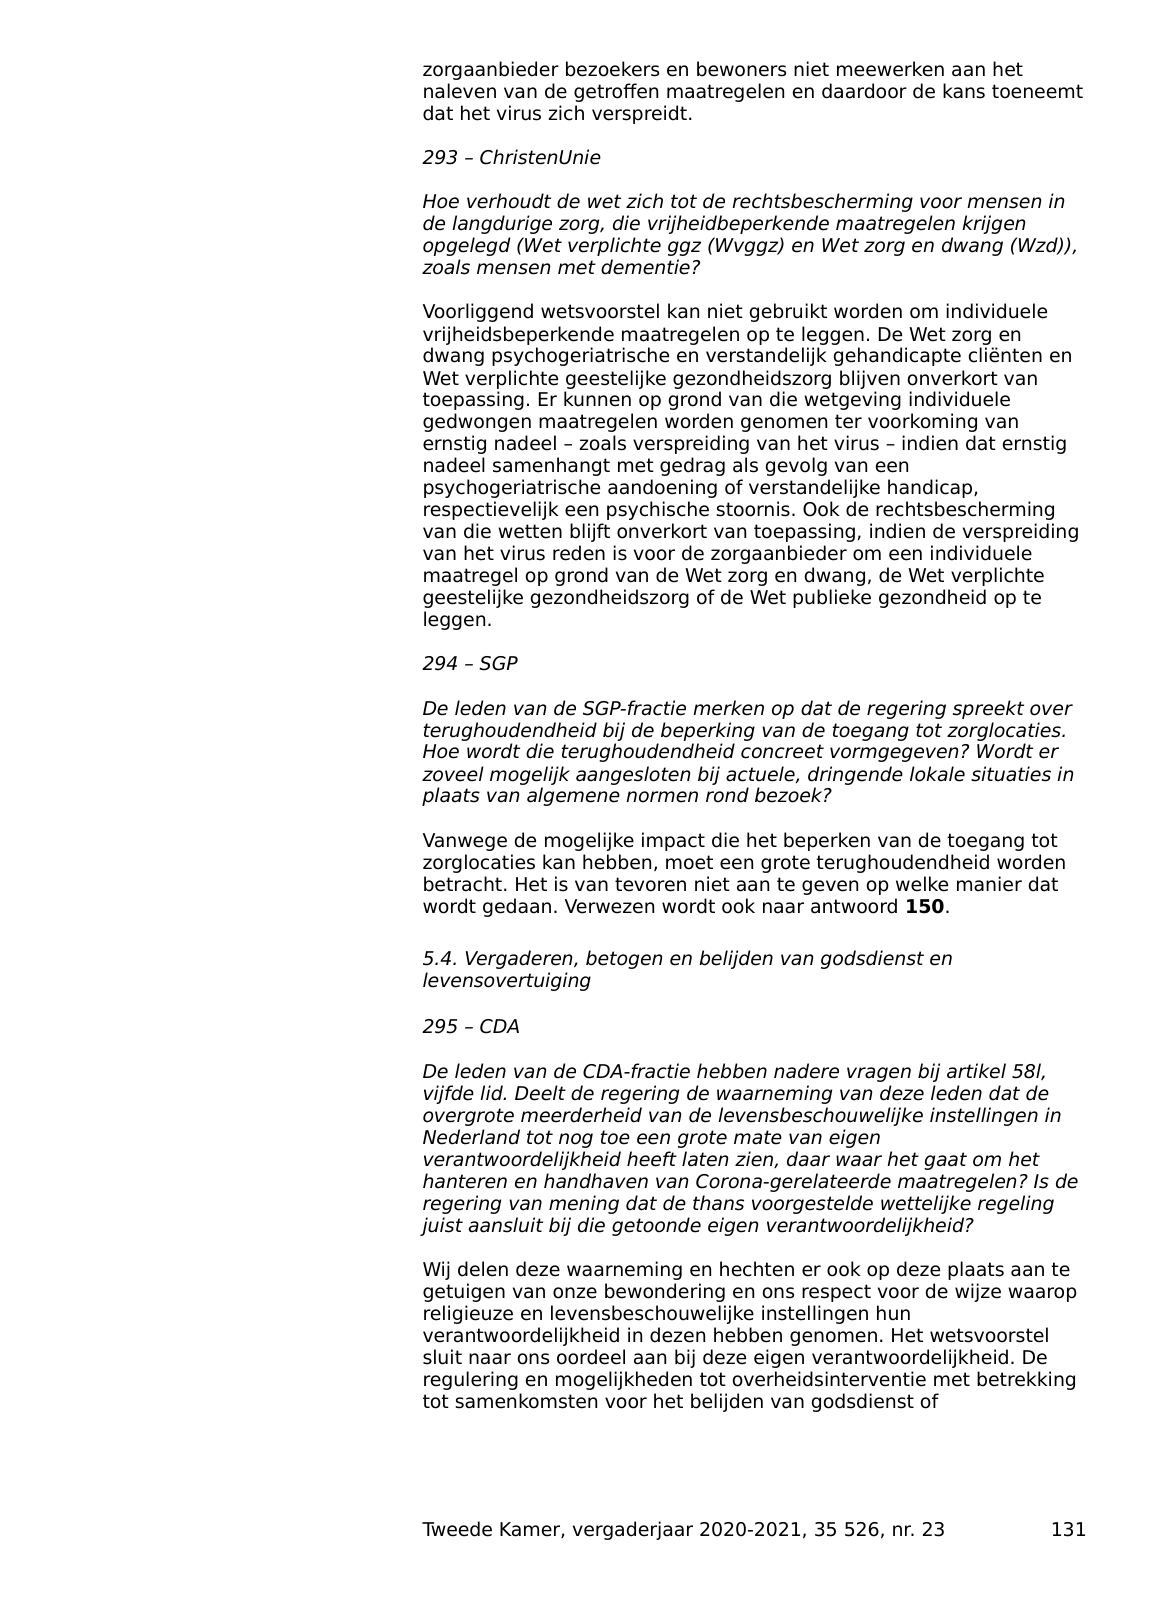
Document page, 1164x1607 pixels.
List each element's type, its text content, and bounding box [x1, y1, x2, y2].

text Vanwege de mogelijke impact die het beperken van de toegang tot zorglocaties kan hebben, moet een grote terughoudendheid worden betracht. Het is van tevoren niet aan te geven op welke manier dat wordt gedaan. Verwezen wordt ook naar antwoord 150. [422, 829, 1087, 917]
subtitle 294 – SGP [422, 653, 1087, 675]
text Hoe verhoudt de wet zich tot de rechtsbescherming voor mensen in de langdurige zorg, die vrijheidbeperkende maatregelen krijgen opgelegd (Wet verplichte ggz (Wvggz) en Wet zorg en dwang (Wzd)), zoals mensen met dementie? [422, 191, 1087, 279]
subtitle 295 – CDA [422, 1016, 1087, 1038]
subtitle 293 – ChristenUnie [422, 147, 1087, 169]
subtitle 5.4. Vergaderen, betogen en belijden van godsdienst en levensovertuiging [422, 947, 1087, 991]
text De leden van de CDA-fractie hebben nadere vragen bij artikel 58l, vijfde lid. Deelt de regering de waarneming van deze leden dat de overgrote meerderheid van de levensbeschouwelijke instellingen in Nederland tot nog toe een grote mate van eigen verantwoordelijkheid heeft laten zien, daar waar het gaat om het hanteren en handhaven van Corona-gerelateerde maatregelen? Is de regering van mening dat de thans voorgestelde wettelijke regeling juist aansluit bij die getoonde eigen verantwoordelijkheid? [422, 1061, 1087, 1236]
text De leden van de SGP-fractie merken op dat de regering spreekt over terughoudendheid bij de beperking van de toegang tot zorglocaties. Hoe wordt die terughoudendheid concreet vormgegeven? Wordt er zoveel mogelijk aangesloten bij actuele, dringende lokale situaties in plaats van algemene normen rond bezoek? [422, 697, 1087, 807]
text Wij delen deze waarneming en hechten er ook op deze plaats aan te getuigen van onze bewondering en ons respect voor de wijze waarop religieuze en levensbeschouwelijke instellingen hun verantwoordelijkheid in dezen hebben genomen. Het wetsvoorstel sluit naar ons oordeel aan bij deze eigen verantwoordelijkheid. De regulering en mogelijkheden tot overheidsinterventie met betrekking tot samenkomsten voor het belijden van godsdienst of [422, 1259, 1087, 1412]
text Voorliggend wetsvoorstel kan niet gebruikt worden om individuele vrijheidsbeperkende maatregelen op te leggen. De Wet zorg en dwang psychogeriatrische en verstandelijk gehandicapte cliënten en Wet verplichte geestelijke gezondheidszorg blijven onverkort van toepassing. Er kunnen op grond van die wetgeving individuele gedwongen maatregelen worden genomen ter voorkoming van ernstig nadeel – zoals verspreiding van het virus – indien dat ernstig nadeel samenhangt met gedrag als gevolg van een psychogeriatrische aandoening of verstandelijke handicap, respectievelijk een psychische stoornis. Ook de rechtsbescherming van die wetten blijft onverkort van toepassing, indien de verspreiding van het virus reden is voor de zorgaanbieder om een individuele maatregel op grond van de Wet zorg en dwang, de Wet verplichte geestelijke gezondheidszorg of de Wet publieke gezondheid op te leggen. [422, 301, 1087, 631]
text zorgaanbieder bezoekers en bewoners niet meewerken aan het naleven van de getroffen maatregelen en daardoor de kans toeneemt dat het virus zich verspreidt. [422, 59, 1087, 125]
